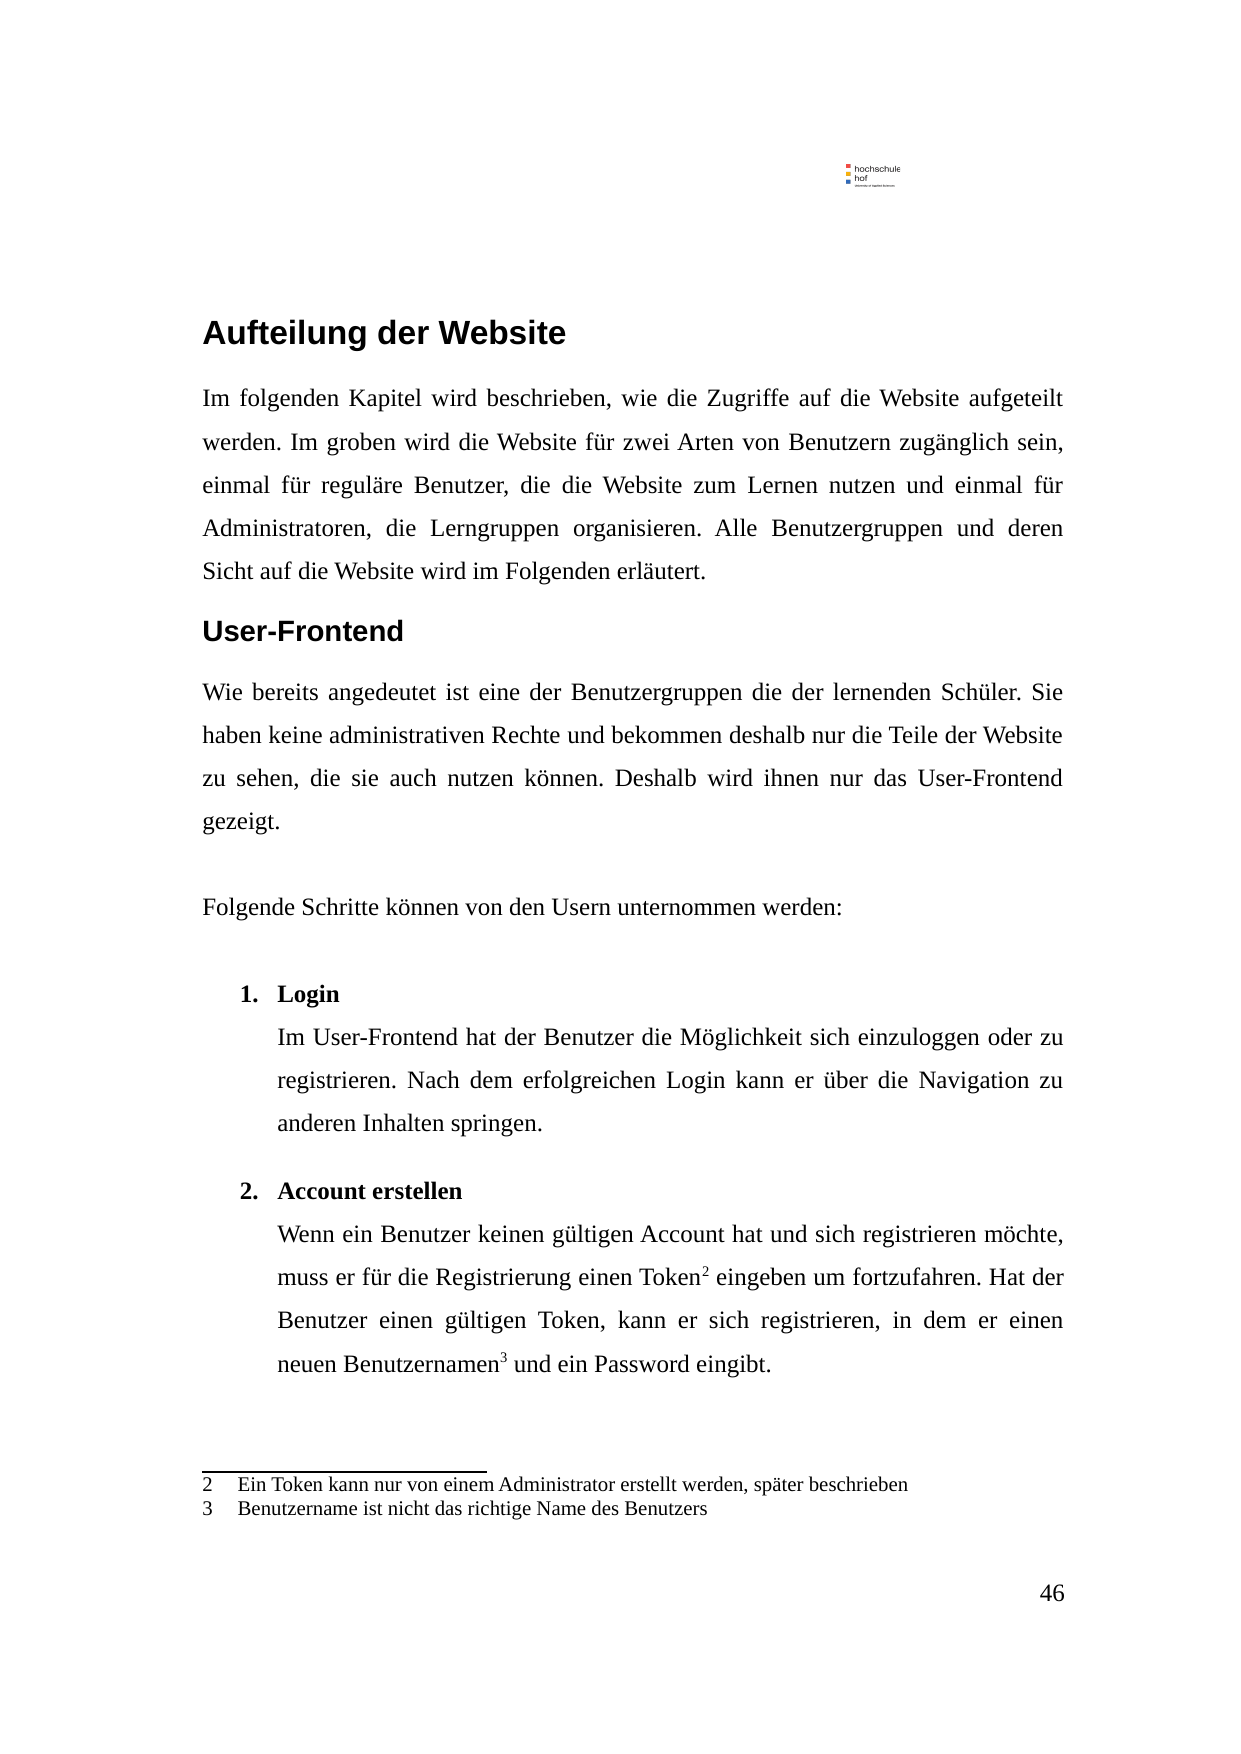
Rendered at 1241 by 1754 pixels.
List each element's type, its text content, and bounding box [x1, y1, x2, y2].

text Wie bereits angedeutet ist eine der Benutzergruppen die der lernenden Schüler. Sie haben keine administrativen Rechte und bekommen deshalb nur die Teile der Website zu sehen, die sie auch nutzen können. Deshalb wird ihnen nur das User-Frontend gezeigt. [202, 677, 1064, 835]
list Benutzername ist nicht das richtige Name des Benutzers [202, 1496, 1064, 1520]
text Im folgenden Kapitel wird beschrieben, wie die Zugriffe auf die Website aufgeteilt werden. Im groben wird die Website für zwei Arten von Benutzern zugänglich sein, einmal für reguläre Benutzer, die die Website zum Lernen nutzen und einmal für Administratoren, die Lerngruppen organisieren. Alle Benutzergruppen und deren Sicht auf die Website wird im Folgenden erläutert. [202, 383, 1064, 585]
list Login [239, 979, 1064, 1007]
list Im User-Frontend hat der Benutzer die Möglichkeit sich einzuloggen oder zu registrieren. Nach dem erfolgreichen Login kann er über die Navigation zu anderen Inhalten springen. [239, 1022, 1064, 1137]
list Ein Token kann nur von einem Administrator erstellt werden, später beschrieben [202, 1472, 1064, 1496]
subtitle Aufteilung der Website [202, 313, 1064, 352]
list Wenn ein Benutzer keinen gültigen Account hat und sich registrieren möchte, muss er für die Registrierung einen Token eingeben um fortzufahren. Hat der Benutzer einen gültigen Token, kann er sich registrieren, in dem er einen neuen Benutzernamen und ein Password eingibt. [239, 1219, 1064, 1377]
list Account erstellen [239, 1176, 1064, 1205]
text Folgende Schritte können von den Usern unternommen werden: [202, 892, 1064, 921]
subtitle User-Frontend [202, 614, 1064, 647]
picture [846, 164, 901, 187]
